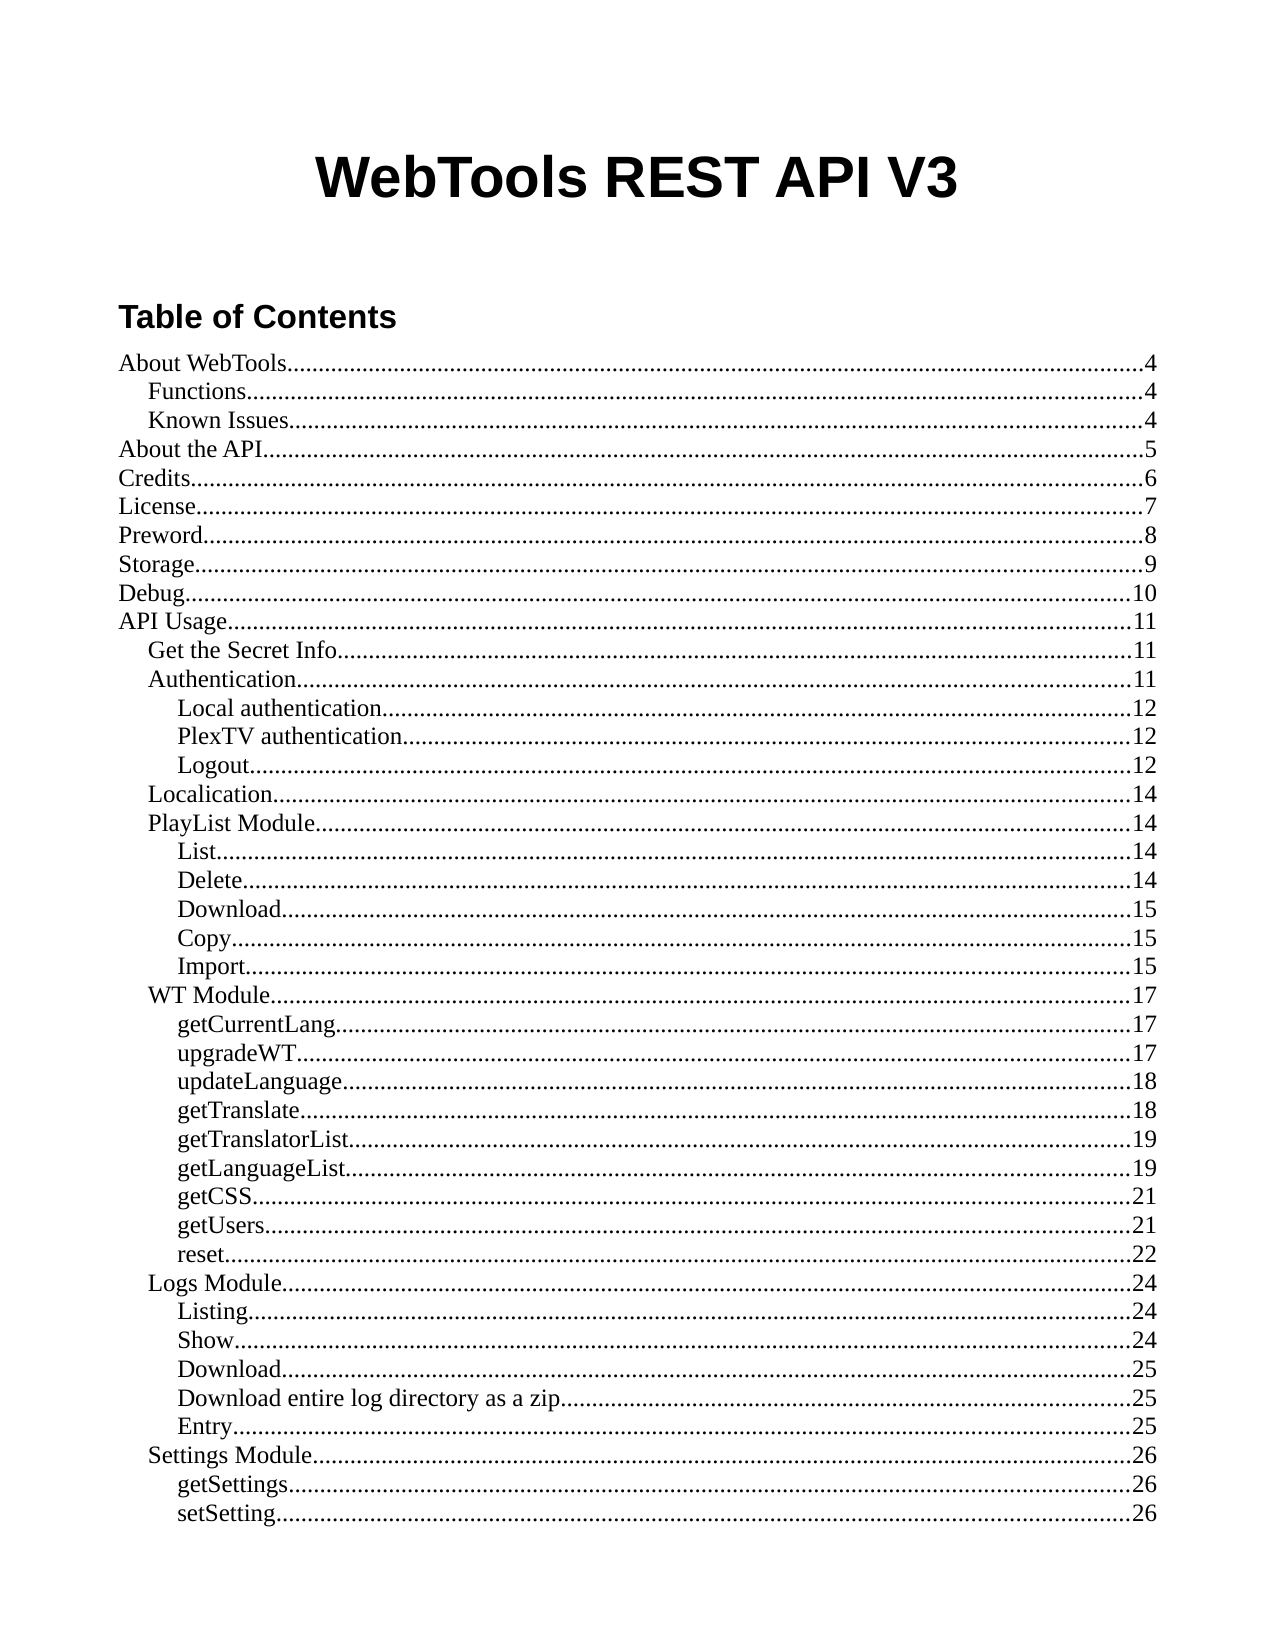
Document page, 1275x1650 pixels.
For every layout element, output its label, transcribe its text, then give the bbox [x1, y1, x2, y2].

text Get the Secret Info 11 [148, 635, 1157, 664]
text Authentication 11 [148, 664, 1157, 693]
text Storage 9 [118, 549, 1157, 578]
text List 14 [177, 836, 1157, 865]
text Show 24 [177, 1325, 1157, 1354]
text Import 15 [177, 951, 1157, 980]
text Entry 25 [177, 1411, 1157, 1440]
text getTranslatorList 19 [177, 1124, 1157, 1153]
text Download 25 [177, 1354, 1157, 1383]
text updateLanguage 18 [177, 1066, 1157, 1095]
text WT Module 17 [148, 980, 1157, 1009]
text Preword 8 [118, 520, 1157, 549]
title WebTools REST API V3 [118, 143, 1157, 210]
text Download 15 [177, 894, 1157, 923]
text Listing 24 [177, 1296, 1157, 1325]
text PlexTV authentication 12 [177, 721, 1157, 750]
text Logs Module 24 [148, 1268, 1157, 1296]
text Local authentication 12 [177, 693, 1157, 721]
text Known Issues 4 [148, 405, 1157, 434]
text getLanguageList 19 [177, 1153, 1157, 1181]
text Logout 12 [177, 750, 1157, 779]
text License 7 [118, 491, 1157, 520]
text Credits 6 [118, 463, 1157, 491]
text Copy 15 [177, 923, 1157, 951]
text Download entire log directory as a zip 25 [177, 1383, 1157, 1411]
text Localication 14 [148, 779, 1157, 808]
text Functions 4 [148, 376, 1157, 405]
text getTranslate 18 [177, 1095, 1157, 1124]
text Debug 10 [118, 578, 1157, 606]
text getCurrentLang 17 [177, 1009, 1157, 1038]
text About the API 5 [118, 434, 1157, 463]
text PlayList Module 14 [148, 808, 1157, 836]
text getCSS 21 [177, 1181, 1157, 1210]
text getSettings 26 [177, 1469, 1157, 1498]
text setSetting 26 [177, 1498, 1157, 1526]
text About WebTools 4 [118, 348, 1157, 376]
text getUsers 21 [177, 1210, 1157, 1239]
text Settings Module 26 [148, 1440, 1157, 1469]
subtitle Table of Contents [118, 297, 1157, 335]
text reset 22 [177, 1239, 1157, 1268]
text upgradeWT 17 [177, 1038, 1157, 1066]
text API Usage 11 [118, 606, 1157, 635]
text Delete 14 [177, 865, 1157, 894]
